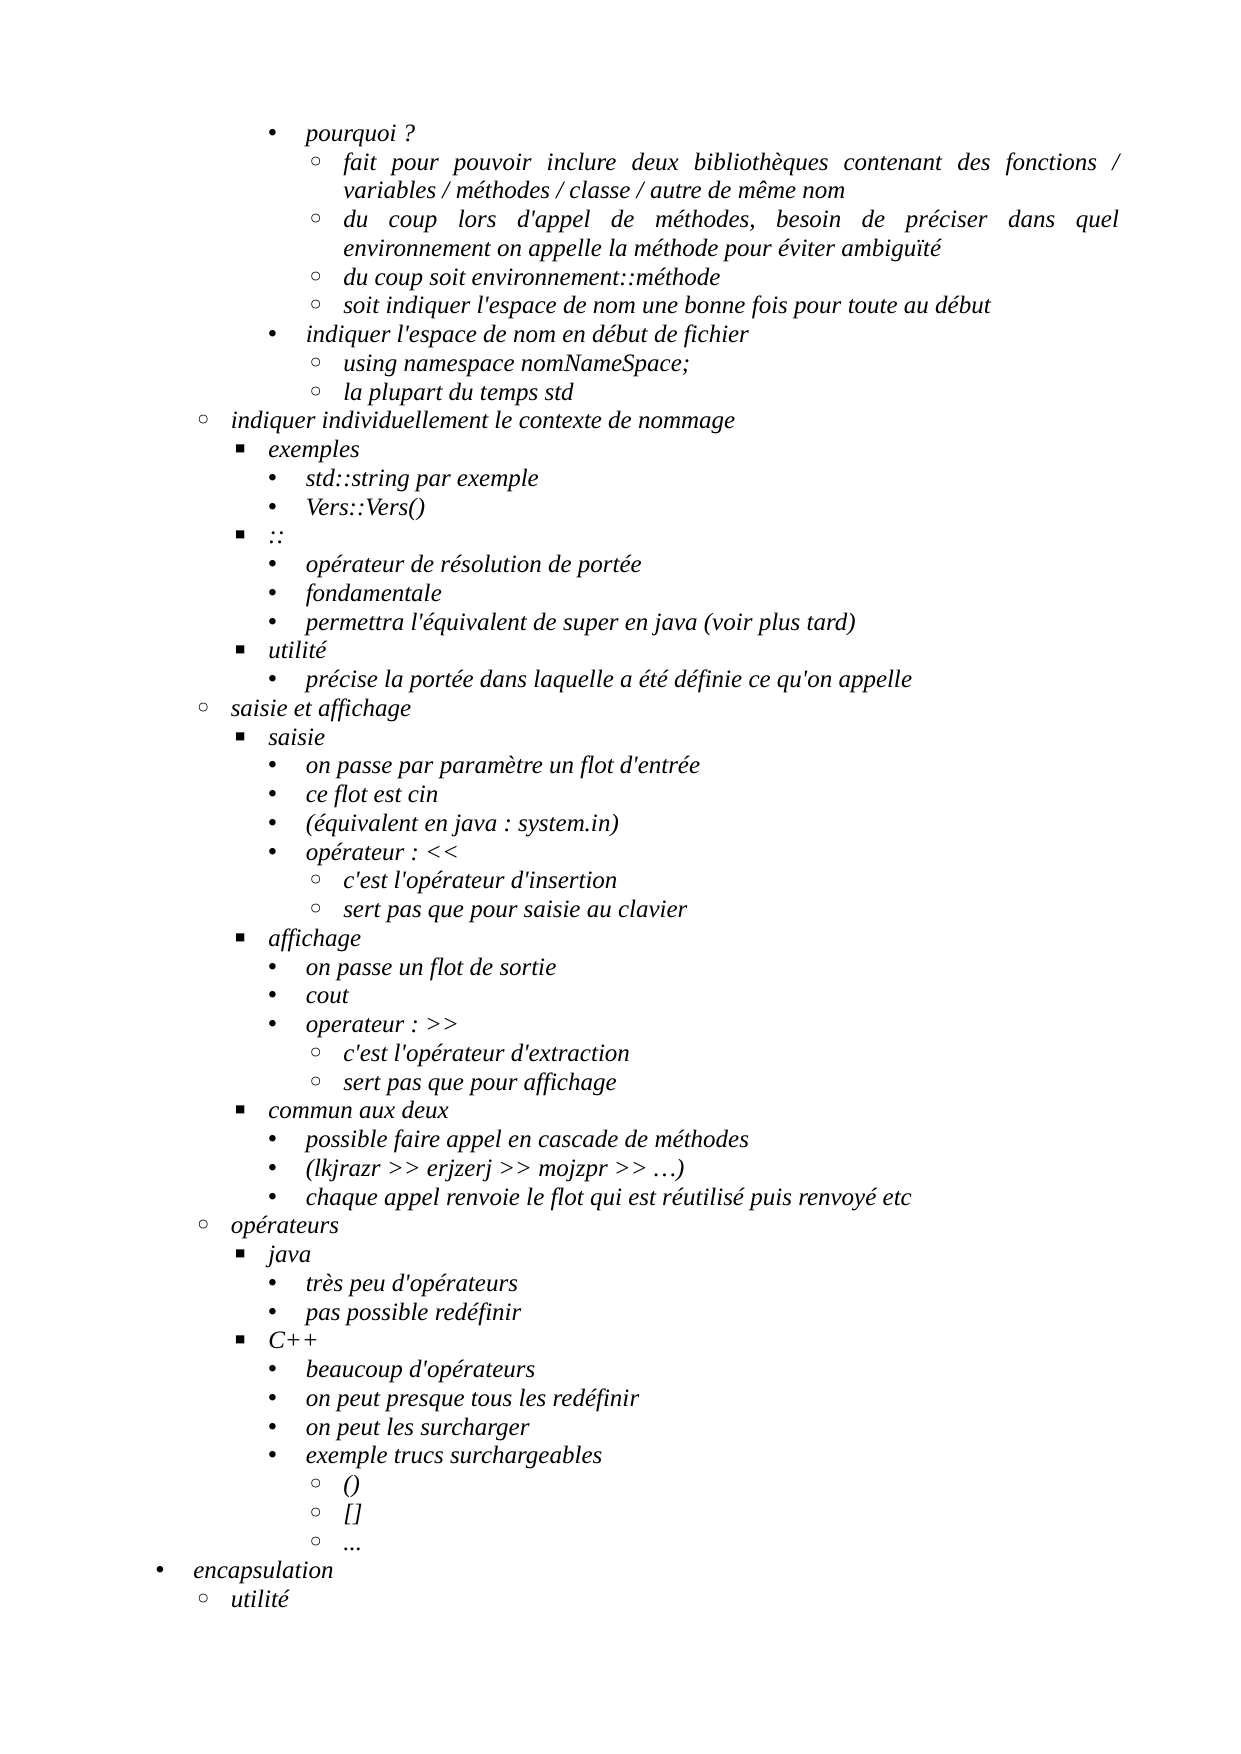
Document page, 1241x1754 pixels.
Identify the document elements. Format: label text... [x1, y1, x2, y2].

list pas possible redéfinir [268, 1297, 1122, 1326]
list java [231, 1239, 1122, 1268]
list (équivalent en java : system.in) [268, 808, 1122, 837]
list du coup lors d'appel de méthodes, besoin de préciser dans quel environnement on appelle la méthode pour éviter ambiguïté [306, 204, 1122, 262]
list opérateurs [193, 1211, 1122, 1239]
list (lkjrazr >> erjzerj >> mojzpr >> …) [268, 1153, 1122, 1182]
list on passe un flot de sortie [268, 952, 1122, 981]
list indiquer l'espace de nom en début de fichier [268, 319, 1122, 348]
list possible faire appel en cascade de méthodes [268, 1124, 1122, 1153]
list du coup soit environnement::méthode [306, 262, 1122, 291]
list pourquoi ? [268, 118, 1122, 147]
list sert pas que pour affichage [306, 1067, 1122, 1096]
list fondamentale [268, 578, 1122, 607]
list beaucoup d'opérateurs [268, 1354, 1122, 1383]
list opérateur de résolution de portée [268, 549, 1122, 578]
list operateur : >> [268, 1009, 1122, 1038]
list commun aux deux [231, 1096, 1122, 1124]
list affichage [231, 923, 1122, 952]
list cout [268, 981, 1122, 1009]
list exemple trucs surchargeables [268, 1441, 1122, 1469]
list très peu d'opérateurs [268, 1268, 1122, 1297]
list std::string par exemple [268, 463, 1122, 492]
list saisie [231, 722, 1122, 751]
list permettra l'équivalent de super en java (voir plus tard) [268, 607, 1122, 636]
list fait pour pouvoir inclure deux bibliothèques contenant des fonctions / variables / méthodes / classe / autre de même nom [306, 147, 1122, 204]
list sert pas que pour saisie au clavier [306, 894, 1122, 923]
list chaque appel renvoie le flot qui est réutilisé puis renvoyé etc [268, 1182, 1122, 1211]
list ... [306, 1527, 1122, 1556]
list C++ [231, 1326, 1122, 1354]
list using namespace nomNameSpace; [306, 348, 1122, 377]
list soit indiquer l'espace de nom une bonne fois pour toute au début [306, 291, 1122, 319]
list exemples [231, 434, 1122, 463]
list on passe par paramètre un flot d'entrée [268, 751, 1122, 779]
list saisie et affichage [193, 693, 1122, 722]
list Vers::Vers() [268, 492, 1122, 521]
list opérateur : << [268, 837, 1122, 866]
list la plupart du temps std [306, 377, 1122, 406]
list () [306, 1469, 1122, 1498]
list on peut les surcharger [268, 1412, 1122, 1441]
list utilité [193, 1584, 1122, 1613]
list [] [306, 1498, 1122, 1527]
list encapsulation [156, 1556, 1122, 1584]
list c'est l'opérateur d'extraction [306, 1038, 1122, 1067]
list ce flot est cin [268, 779, 1122, 808]
list utilité [231, 636, 1122, 664]
list on peut presque tous les redéfinir [268, 1383, 1122, 1412]
list précise la portée dans laquelle a été définie ce qu'on appelle [268, 664, 1122, 693]
list c'est l'opérateur d'insertion [306, 866, 1122, 894]
list :: [231, 521, 1122, 549]
list indiquer individuellement le contexte de nommage [193, 406, 1122, 434]
